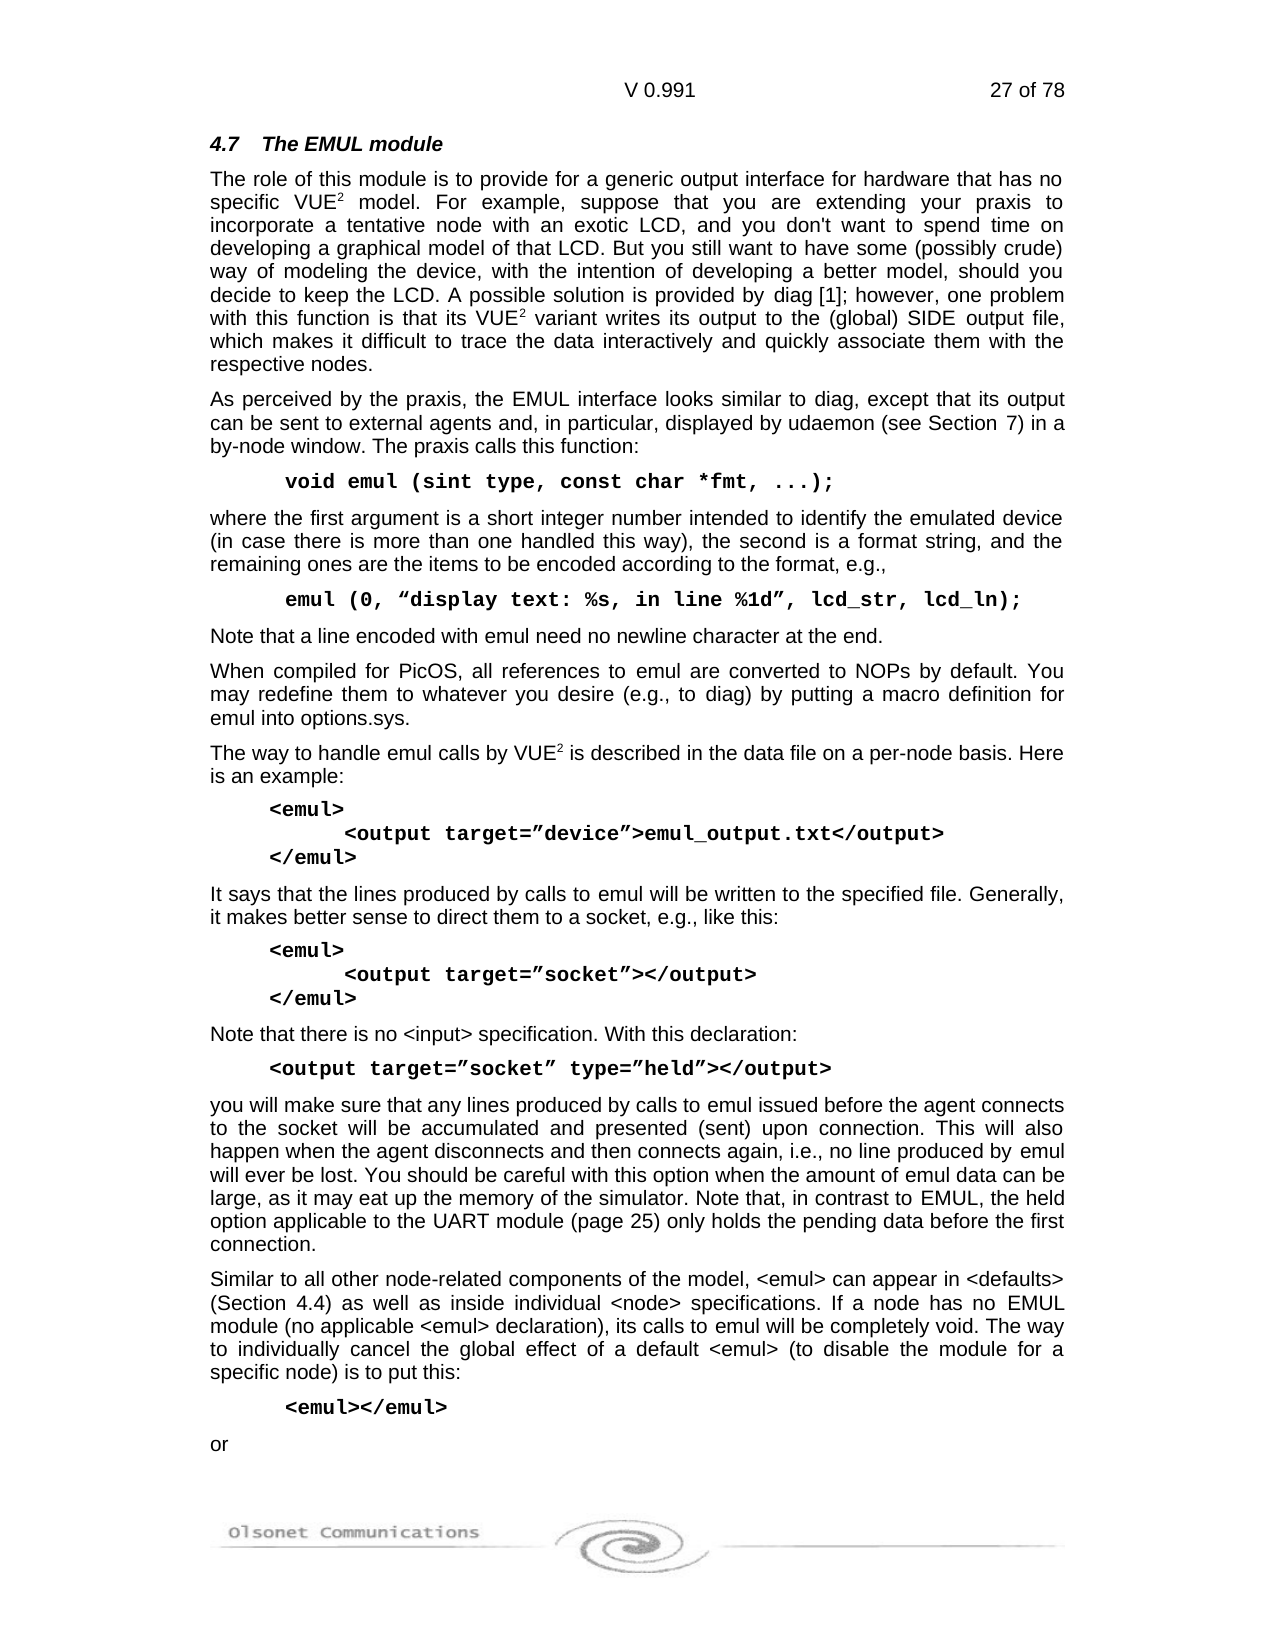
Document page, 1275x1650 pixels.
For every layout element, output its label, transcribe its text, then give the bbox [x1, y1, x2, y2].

text emul (0, “display text: %s, in line %1d”, lcd_str, lcd_ln); [210, 588, 1065, 613]
text The role of this module is to provide for a generic output interface for hardware that has no specific VUE2 model. For example, suppose that you are extending your praxis to incorporate a tentative node with an exotic LCD, and you don't want to spend time on developing a graphical model of that LCD. But you still want to have some (possibly crude) way of modeling the device, with the intention of developing a better model, should you decide to keep the LCD. A possible solution is provided by diag [1]; however, one problem with this function is that its VUE2 variant writes its output to the (global) SIDE output file, which makes it difficult to trace the data interactively and quickly associate them with the respective nodes. [210, 167, 1065, 376]
text </emul> [269, 988, 1065, 1011]
text <emul> [269, 799, 1065, 823]
text you will make sure that any lines produced by calls to emul issued before the agent connects to the socket will be accumulated and presented (sent) upon connection. This will also happen when the agent disconnects and then connects again, i.e., no line produced by emul will ever be lost. You should be careful with this option when the amount of emul data can be large, as it may eat up the memory of the simulator. Note that, in contrast to EMUL, the held option applicable to the UART module (page 25) only holds the pending data before the first connection. [210, 1093, 1065, 1256]
text Similar to all other node-related components of the model, <emul> can appear in <defaults> (Section 4.4) as well as inside individual <node> specifications. If a node has no EMUL module (no applicable <emul> declaration), its calls to emul will be completely void. The way to individually cancel the global effect of a default <emul> (to disable the module for a specific node) is to put this: [210, 1268, 1065, 1384]
picture [210, 1504, 1065, 1596]
text <emul></emul> [210, 1396, 1065, 1421]
text <emul> [269, 940, 1065, 964]
text or [210, 1433, 1065, 1456]
text <output target=”device”>emul_output.txt</output> [269, 823, 1065, 847]
subtitle The EMUL module [210, 132, 1065, 155]
text void emul (sint type, const char *fmt, ...); [210, 469, 1065, 494]
text <output target=”socket”></output> [269, 964, 1065, 988]
text </emul> [269, 847, 1065, 870]
text It says that the lines produced by calls to emul will be written to the specified file. Generally, it makes better sense to direct them to a socket, e.g., like this: [210, 882, 1065, 928]
text <output target=”socket” type=”held”></output> [269, 1058, 1065, 1082]
text When compiled for PicOS, all references to emul are converted to NOPs by default. You may redefine them to whatever you desire (e.g., to diag) by putting a macro definition for emul into options.sys. [210, 660, 1065, 729]
text The way to handle emul calls by VUE2 is described in the data file on a per-node basis. Here is an example: [210, 741, 1065, 788]
text where the first argument is a short integer number intended to identify the emulated device (in case there is more than one handled this way), the second is a format string, and the remaining ones are the items to be encoded according to the format, e.g., [210, 506, 1065, 576]
text Note that there is no <input> specification. With this declaration: [210, 1023, 1065, 1046]
text Note that a line encoded with emul need no newline character at the end. [210, 625, 1065, 648]
text As perceived by the praxis, the EMUL interface looks similar to diag, except that its output can be sent to external agents and, in particular, displayed by udaemon (see Section 7) in a by-node window. The praxis calls this function: [210, 388, 1065, 458]
